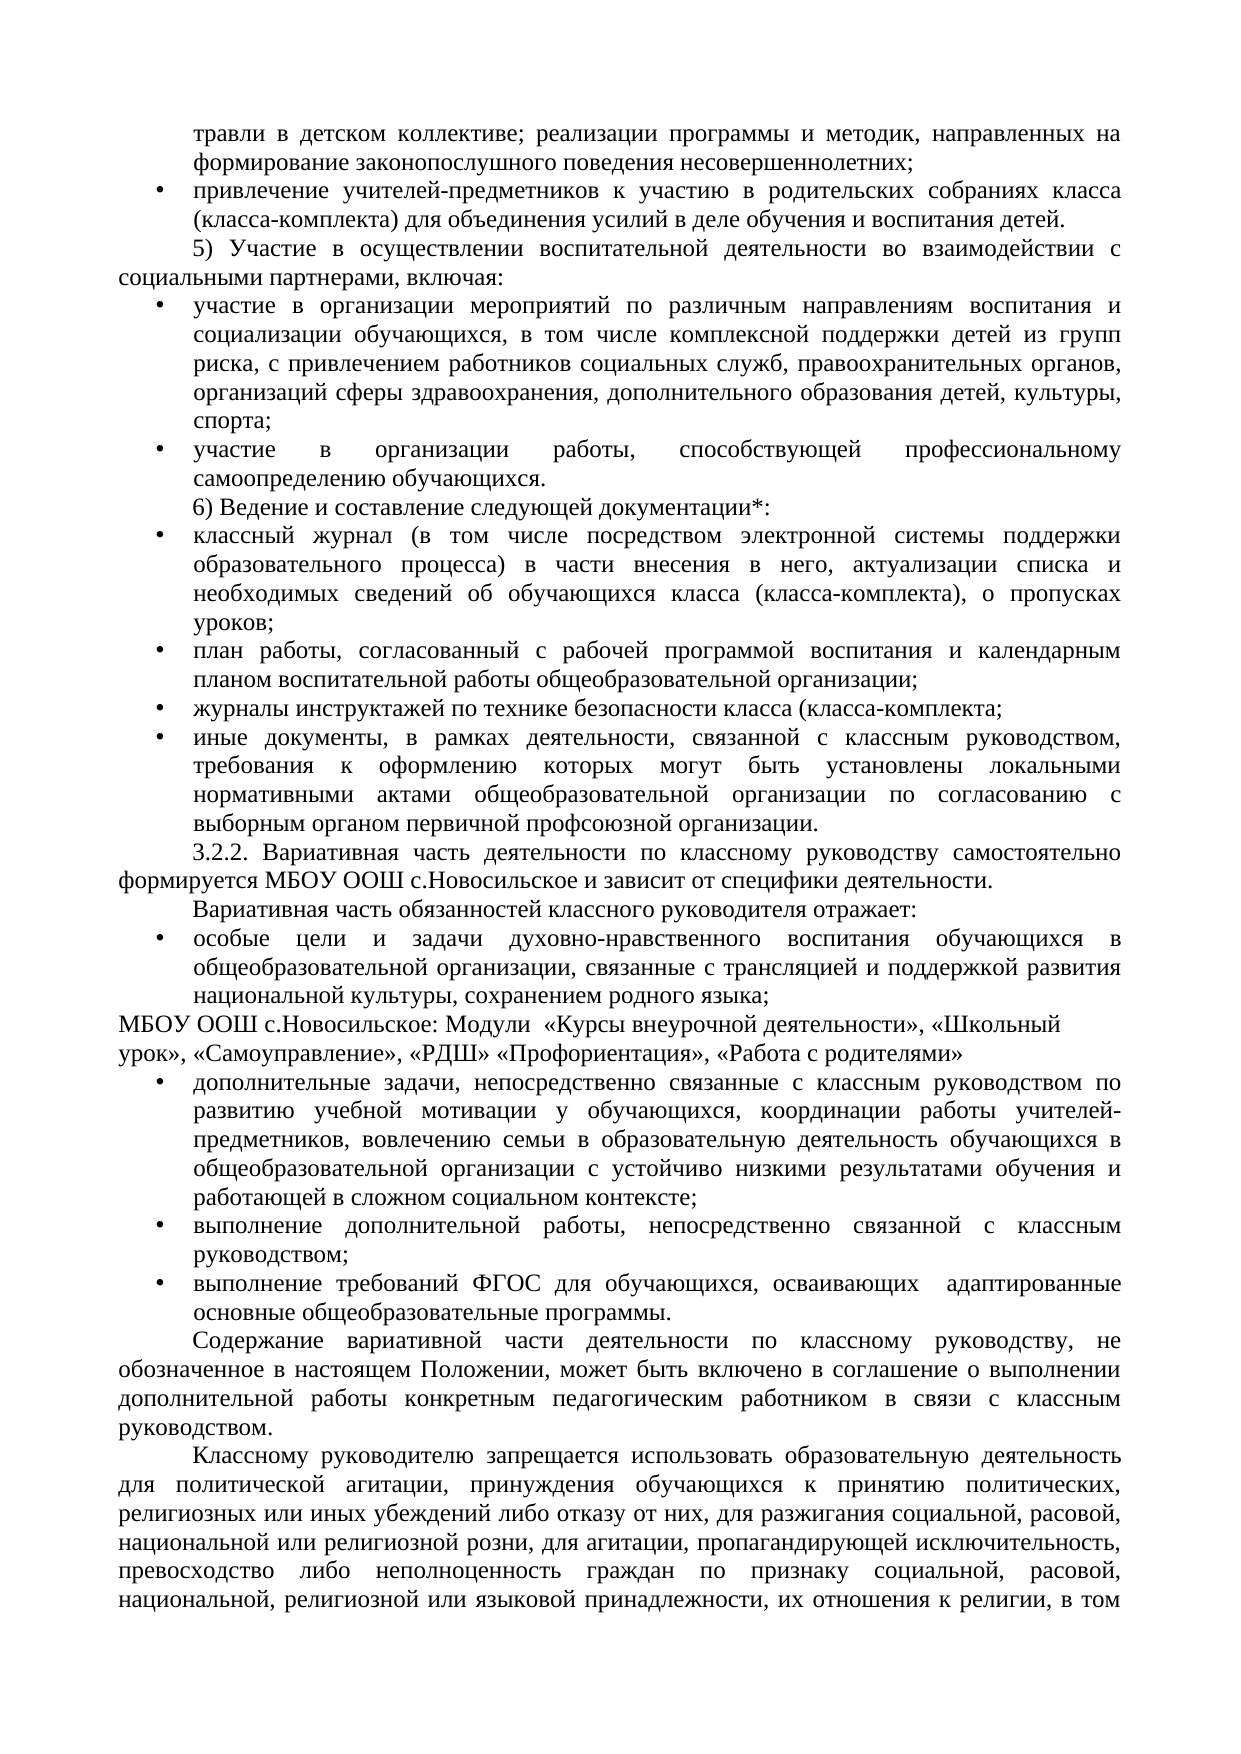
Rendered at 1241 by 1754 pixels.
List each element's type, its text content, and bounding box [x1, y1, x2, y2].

list участие в организации работы, способствующей профессиональному самоопределению обучающихся. [156, 434, 1122, 492]
text 5) Участие в осуществлении воспитательной деятельности во взаимодействии с социальными партнерами, включая: [118, 233, 1122, 291]
list травли в детском коллективе; реализации программы и методик, направленных на формирование законопослушного поведения несовершеннолетних; [156, 118, 1122, 176]
list выполнение дополнительной работы, непосредственно связанной с классным руководством; [156, 1211, 1122, 1268]
list выполнение требований ФГОС для обучающихся, осваивающих адаптированные основные общеобразовательные программы. [156, 1268, 1122, 1326]
text Вариативная часть обязанностей классного руководителя отражает: [118, 894, 1122, 923]
text 6) Ведение и составление следующей документации*: [118, 492, 1122, 521]
list иные документы, в рамках деятельности, связанной с классным руководством, требования к оформлению которых могут быть установлены локальными нормативными актами общеобразовательной организации по согласованию с выборным органом первичной профсоюзной организации. [156, 722, 1122, 837]
list привлечение учителей-предметников к участию в родительских собраниях класса (класса-комплекта) для объединения усилий в деле обучения и воспитания детей. [156, 176, 1122, 233]
list дополнительные задачи, непосредственно связанные с классным руководством по развитию учебной мотивации у обучающихся, координации работы учителей-предметников, вовлечению семьи в образовательную деятельность обучающихся в общеобразовательной организации с устойчиво низкими результатами обучения и работающей в сложном социальном контексте; [156, 1067, 1122, 1211]
list классный журнал (в том числе посредством электронной системы поддержки образовательного процесса) в части внесения в него, актуализации списка и необходимых сведений об обучающихся класса (класса-комплекта), о пропусках уроков; [156, 521, 1122, 636]
list особые цели и задачи духовно-нравственного воспитания обучающихся в общеобразовательной организации, связанные с трансляцией и поддержкой развития национальной культуры, сохранением родного языка; [156, 923, 1122, 1009]
list план работы, согласованный с рабочей программой воспитания и календарным планом воспитательной работы общеобразовательной организации; [156, 636, 1122, 693]
list участие в организации мероприятий по различным направлениям воспитания и социализации обучающихся, в том числе комплексной поддержки детей из групп риска, с привлечением работников социальных служб, правоохранительных органов, организаций сферы здравоохранения, дополнительного образования детей, культуры, спорта; [156, 291, 1122, 434]
text 3.2.2. Вариативная часть деятельности по классному руководству самостоятельно формируется МБОУ ООШ с.Новосильское и зависит от специфики деятельности. [118, 837, 1122, 894]
list журналы инструктажей по технике безопасности класса (класса-комплекта; [156, 693, 1122, 722]
text МБОУ ООШ с.Новосильское: Модули «Курсы внеурочной деятельности», «Школьный урок», «Самоуправление», «РДШ» «Профориентация», «Работа с родителями» [118, 1009, 1122, 1067]
text Содержание вариативной части деятельности по классному руководству, не обозначенное в настоящем Положении, может быть включено в соглашение о выполнении дополнительной работы конкретным педагогическим работником в связи с классным руководством. [118, 1326, 1122, 1441]
text Классному руководителю запрещается использовать образовательную деятельность для политической агитации, принуждения обучающихся к принятию политических, религиозных или иных убеждений либо отказу от них, для разжигания социальной, расовой, национальной или религиозной розни, для агитации, пропагандирующей исключительность, превосходство либо неполноценность граждан по признаку социальной, расовой, национальной, религиозной или языковой принадлежности, их отношения к религии, в том [118, 1441, 1122, 1613]
